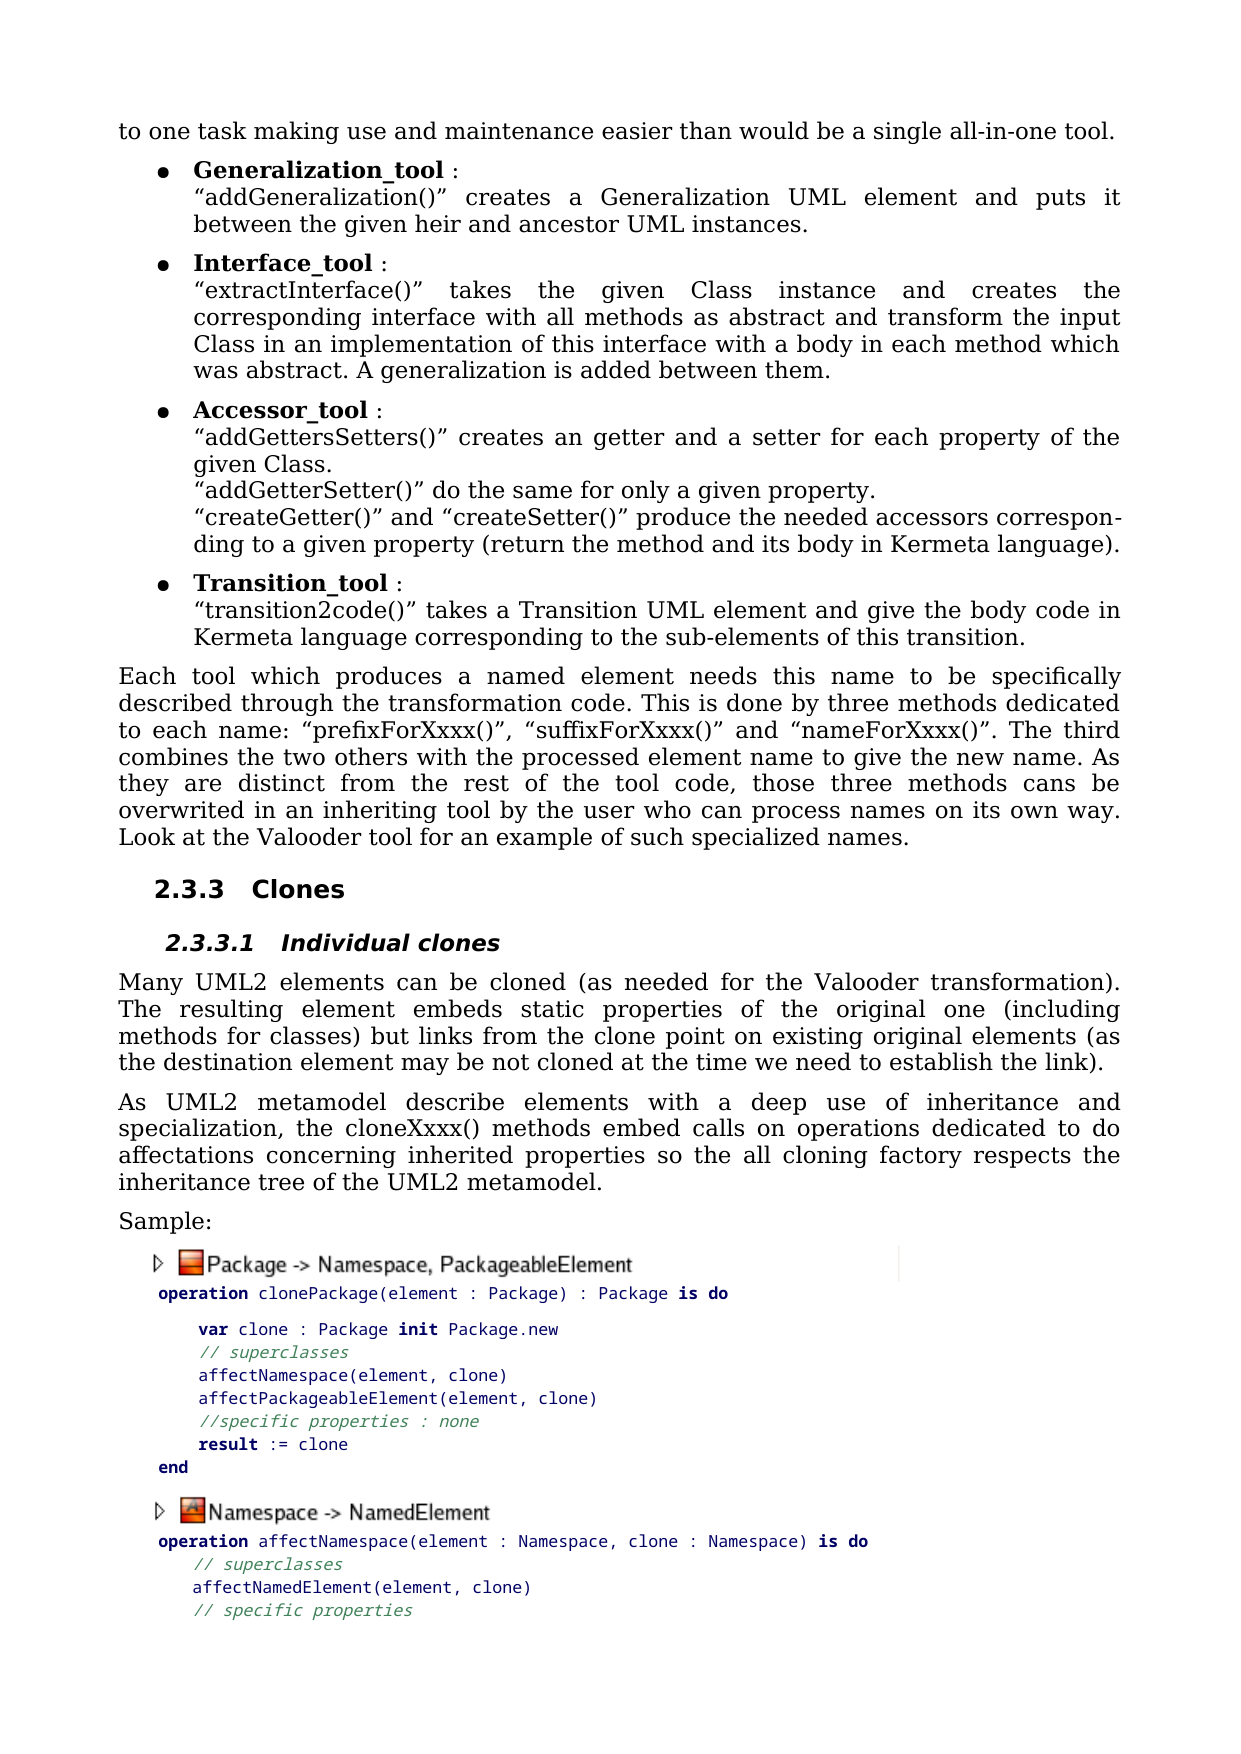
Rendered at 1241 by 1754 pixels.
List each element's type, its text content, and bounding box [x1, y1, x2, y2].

text affectNamespace(element, clone) [118, 1363, 1122, 1386]
text var clone : Package init Package.new [118, 1317, 1122, 1340]
subtitle Clones [153, 876, 1122, 905]
picture [118, 1491, 742, 1530]
text operation affectNamespace(element : Namespace, clone : Namespace) is do [118, 1478, 1122, 1552]
text result := clone [118, 1432, 1122, 1455]
text affectNamedElement(element, clone) [118, 1575, 1122, 1598]
text // specific properties [118, 1598, 1122, 1621]
text Each tool which produces a named element needs this name to be specifically described through the transformation code. This is done by three methods dedicated to each name: “prefixForXxxx()”, “suffixForXxxx()” and “nameForXxxx()”. The third combines the two others with the processed element name to give the new name. As they are distinct from the rest of the tool code, those three methods cans be overwrited in an inheriting tool by the user who can process names on its own way. Look at the Valooder tool for an example of such specialized names. [118, 663, 1122, 851]
list Interface_tool : “extractInterface()” takes the given Class instance and creates the corresponding interface with all methods as abstract and transform the input Class in an implementation of this interface with a body in each method which was abstract. A generalization is added between them. [156, 250, 1122, 384]
text //specific properties : none [118, 1409, 1122, 1432]
subtitle Individual clones [165, 930, 1122, 957]
text end [118, 1455, 1122, 1478]
list Transition_tool : “transition2code()” takes a Transition UML element and give the body code in Kermeta language corresponding to the sub-elements of this transition. [156, 570, 1122, 651]
text // superclasses [118, 1552, 1122, 1575]
text Many UML2 elements can be cloned (as needed for the Valooder transformation). The resulting element embeds static properties of the original one (including methods for classes) but links from the clone point on existing original elements (as the destination element may be not cloned at the time we need to establish the link). [118, 969, 1122, 1076]
picture [118, 1245, 900, 1282]
text Sample: [118, 1208, 1122, 1235]
text operation clonePackage(element : Package) : Package is do [118, 1248, 1122, 1305]
list Generalization_tool : “addGeneralization()” creates a Generalization UML element and puts it between the given heir and ancestor UML instances. [156, 157, 1122, 238]
text to one task making use and maintenance easier than would be a single all-in-one tool. [118, 118, 1122, 145]
list Accessor_tool : “addGettersSetters()” creates an getter and a setter for each property of the given Class. “addGetterSetter()” do the same for only a given property. “createGetter()” and “createSetter()” produce the needed accessors correspon­ding to a given property (return the method and its body in Kermeta language). [156, 397, 1122, 558]
text // superclasses [118, 1340, 1122, 1363]
text affectPackageableElement(element, clone) [118, 1386, 1122, 1409]
text As UML2 metamodel describe elements with a deep use of inheritance and specialization, the cloneXxxx() methods embed calls on operations dedicated to do affectations concerning inherited properties so the all cloning factory respects the inheritance tree of the UML2 metamodel. [118, 1089, 1122, 1196]
